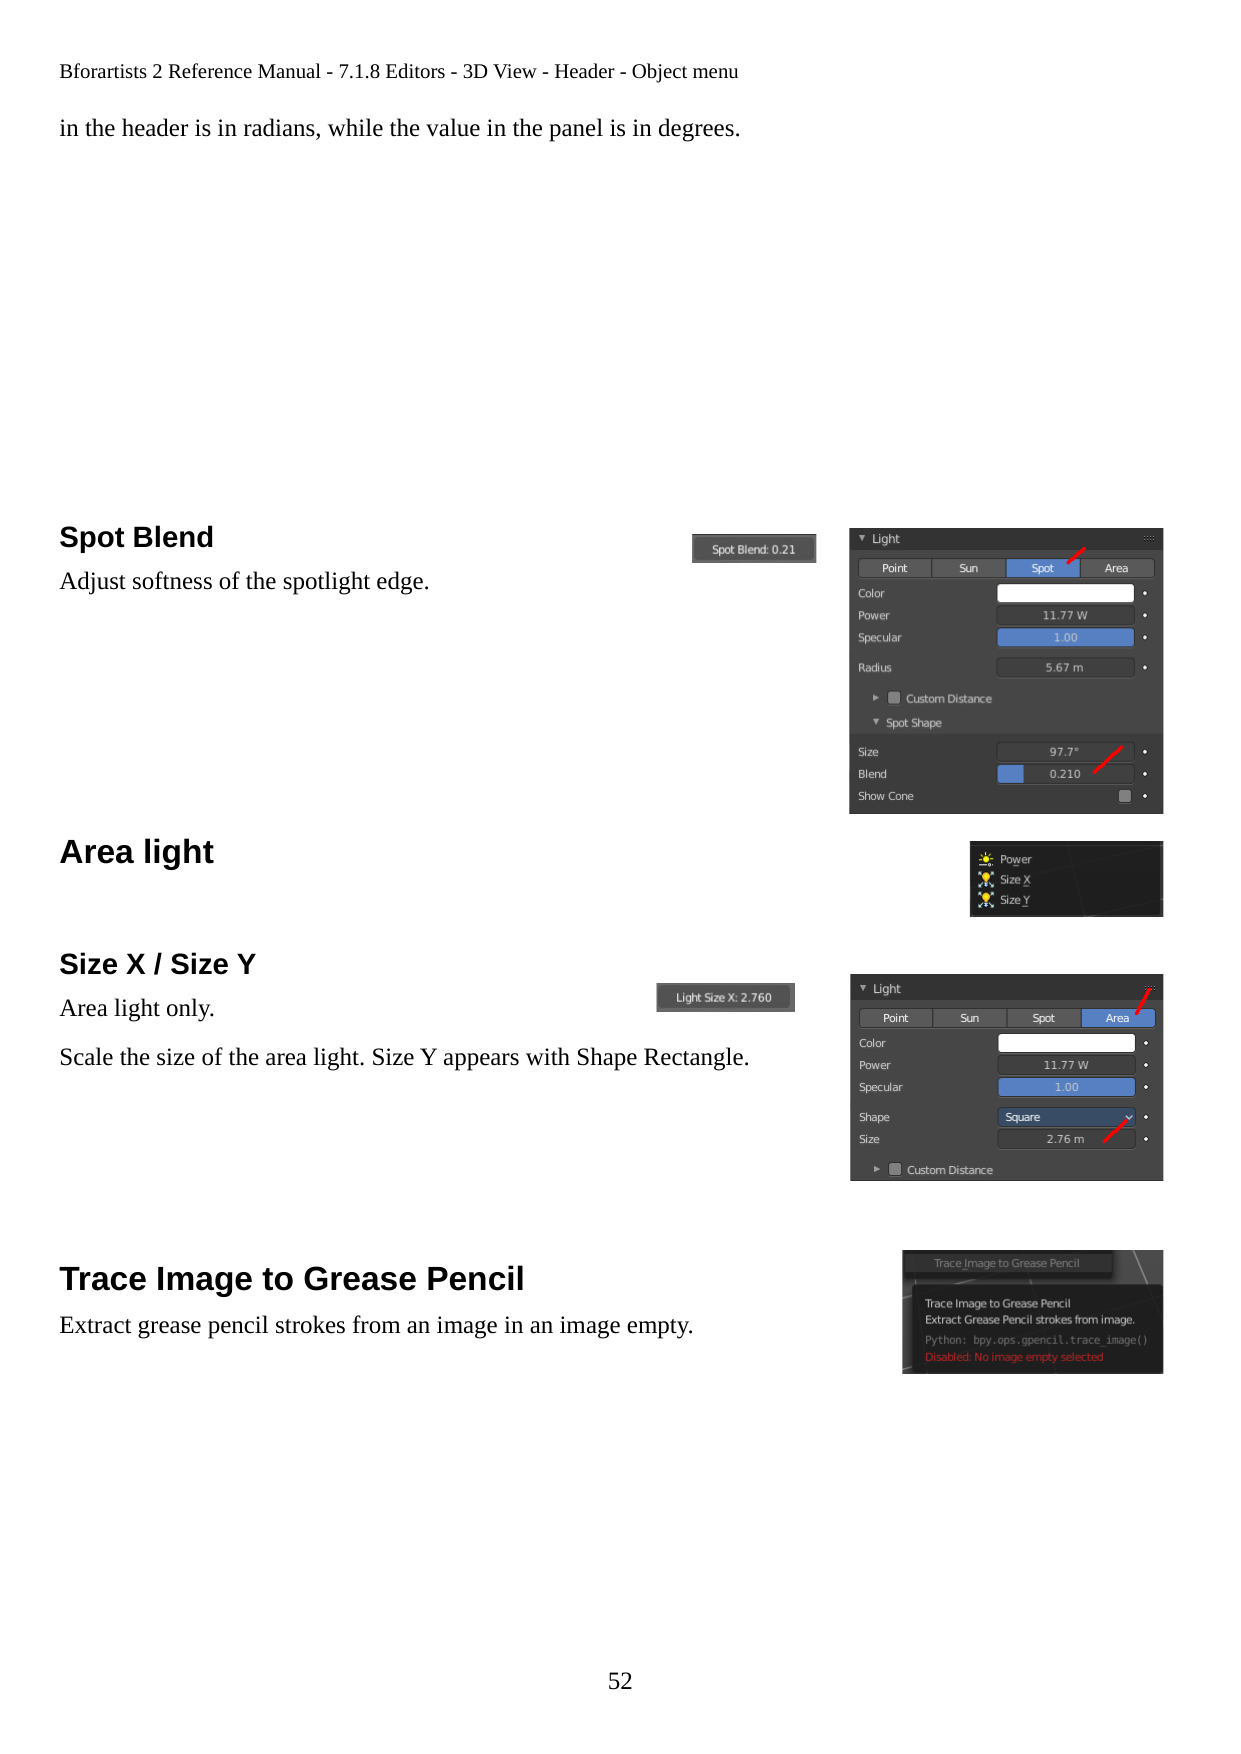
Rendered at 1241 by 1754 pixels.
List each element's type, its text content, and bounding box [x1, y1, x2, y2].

picture [692, 534, 817, 563]
subtitle Area light [59, 832, 1181, 871]
picture [850, 974, 1164, 1181]
picture [902, 1250, 1164, 1374]
subtitle Size X / Size Y [59, 947, 1181, 981]
text Adjust softness of the spotlight edge. [59, 566, 849, 595]
text in the header is in radians, while the value in the panel is in degrees. [59, 113, 1181, 141]
text Area light only. [59, 993, 850, 1022]
text [1164, 993, 1181, 1022]
subtitle [1164, 1259, 1181, 1298]
subtitle Trace Image to Grease Pencil [59, 1259, 902, 1298]
picture [656, 983, 795, 1012]
picture [849, 528, 1164, 814]
text Scale the size of the area light. Size Y appears with Shape Rectangle. [59, 1042, 850, 1071]
picture [969, 841, 1164, 917]
text Extract grease pencil strokes from an image in an image empty. [59, 1310, 902, 1339]
subtitle Spot Blend [59, 520, 1181, 553]
